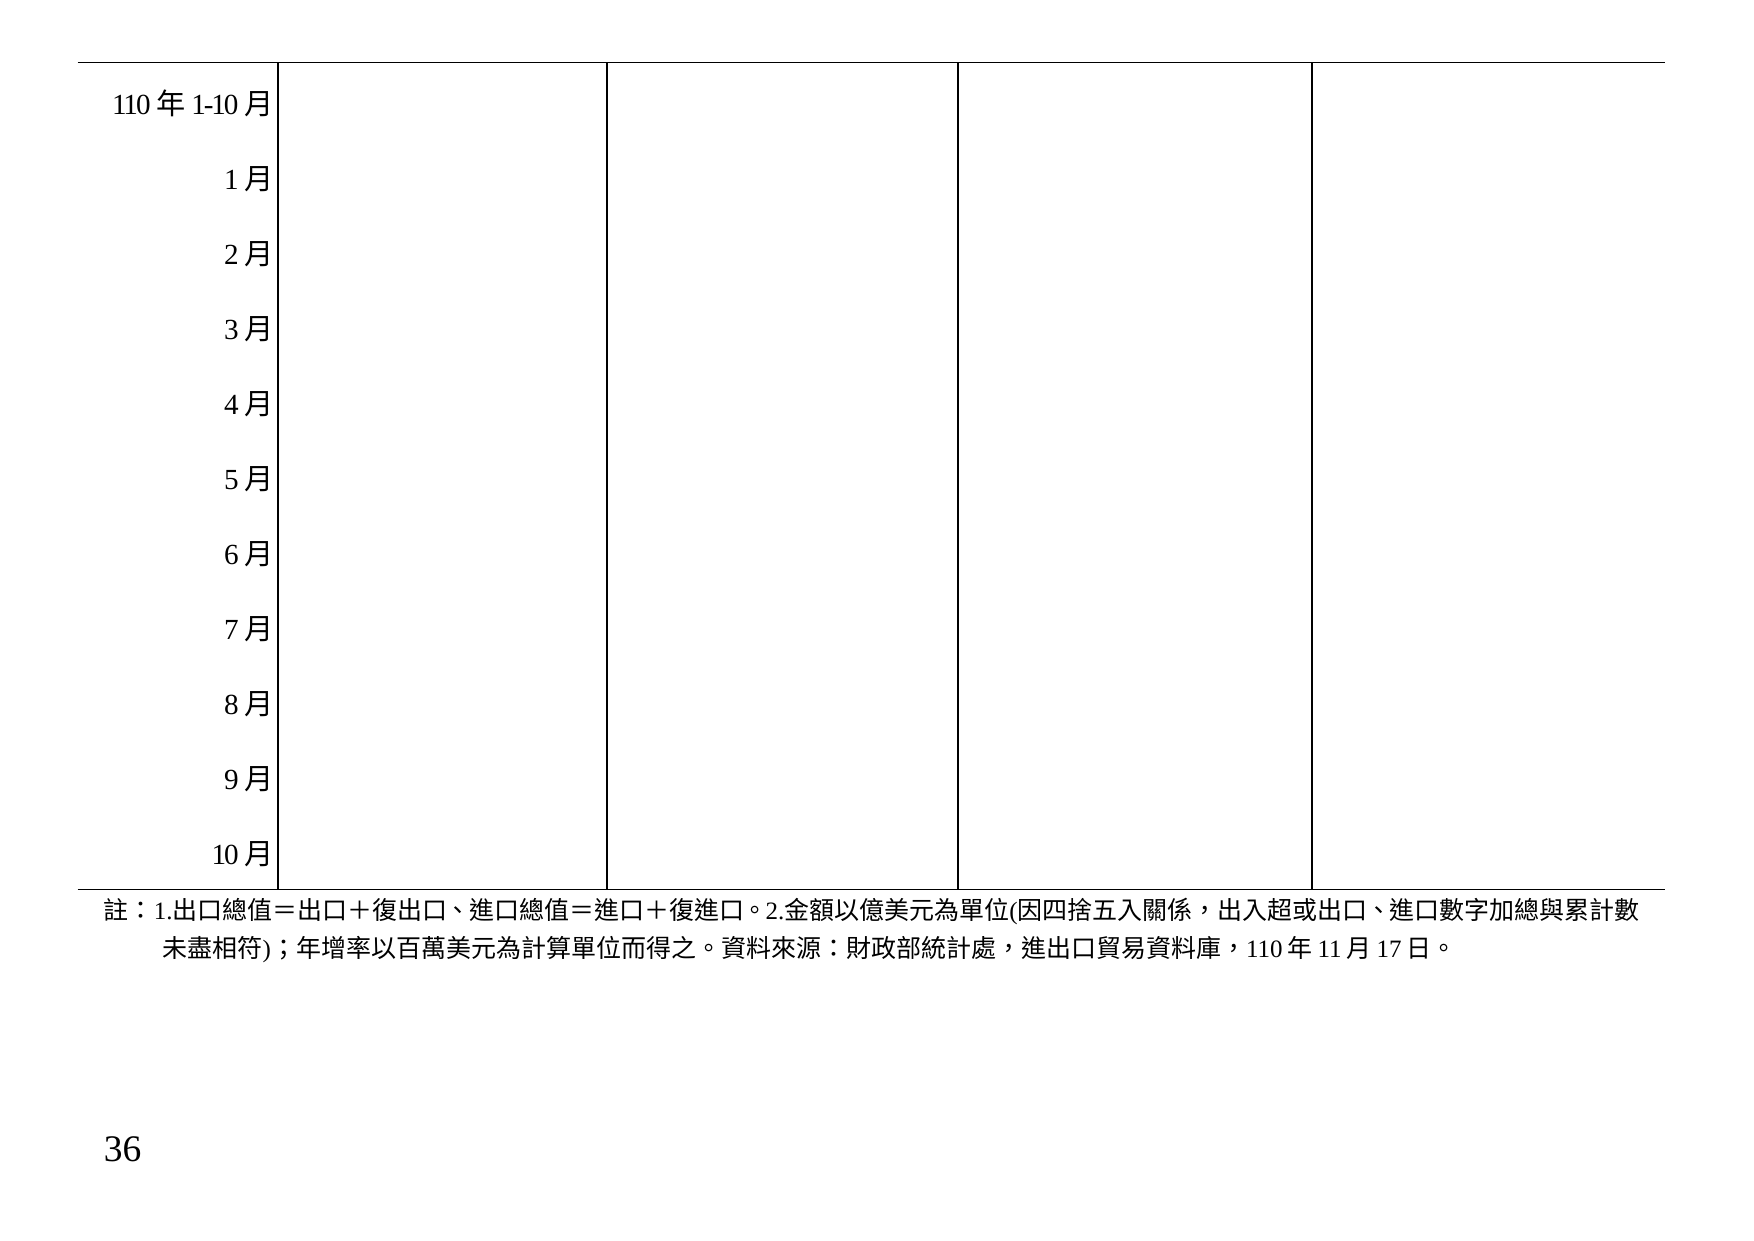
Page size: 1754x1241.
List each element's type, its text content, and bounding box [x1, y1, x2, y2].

table_cell [279, 63, 430, 889]
table_cell [1489, 63, 1665, 889]
table_cell [1136, 63, 1311, 889]
table_cell [783, 63, 957, 889]
table_cell 110年1-10月 1月 2月 3月 4月 5月 6月 7月 8月 9月 10月 [78, 63, 277, 889]
table_cell [1313, 63, 1488, 889]
table_cell [430, 63, 606, 889]
table_cell [959, 63, 1136, 889]
text 註：1.出口總值＝出口＋復出口、進口總值＝進口＋復進口。2.金額以億美元為單位(因四捨五入關係，出入超或出口、進口數字加總與累計數未盡相符)；年增率以百萬美元為計算單位而得之。資料來源：財政部統計處，進出口貿易資料庫，110年11月17日。 [103, 890, 1639, 965]
table_cell [608, 63, 783, 889]
